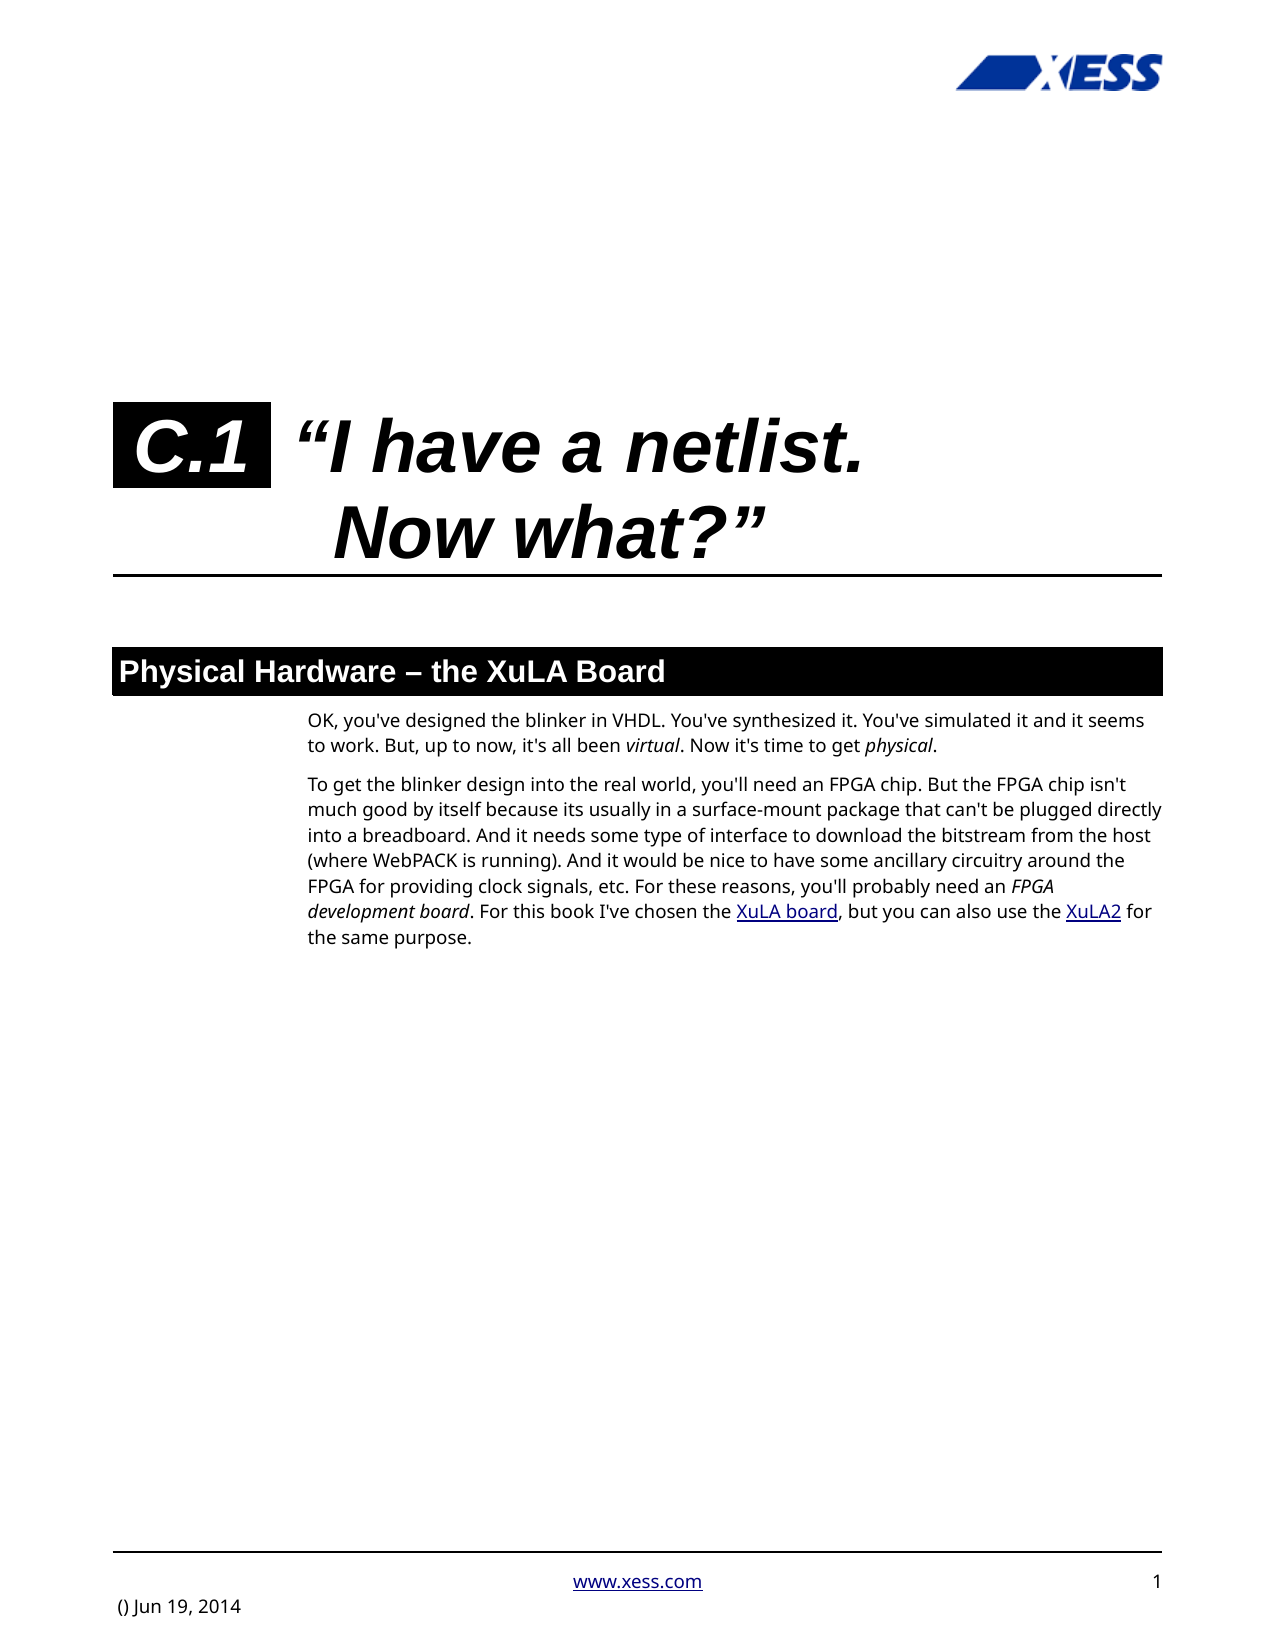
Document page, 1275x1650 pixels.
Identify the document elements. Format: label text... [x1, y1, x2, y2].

subtitle “I have a netlist. Now what?” [112, 402, 1162, 577]
picture [955, 54, 1163, 91]
subtitle Physical Hardware – the XuLA Board [114, 648, 1162, 695]
text To get the blinker design into the real world, you'll need an FPGA chip. But the FPGA chip isn't much good by itself because its usually in a surface-mount package that can't be plugged directly into a breadboard. And it needs some type of interface to download the bitstream from the host (where WebPACK is running). And it would be nice to have some ancillary circuitry around the FPGA for providing clock signals, etc. For these reasons, you'll probably need an FPGA development board. For this book I've chosen the XuLA board, but you can also use the XuLA2 for the same purpose. [307, 771, 1162, 949]
text OK, you've designed the blinker in VHDL. You've synthesized it. You've simulated it and it seems to work. But, up to now, it's all been virtual. Now it's time to get physical. [307, 707, 1162, 758]
